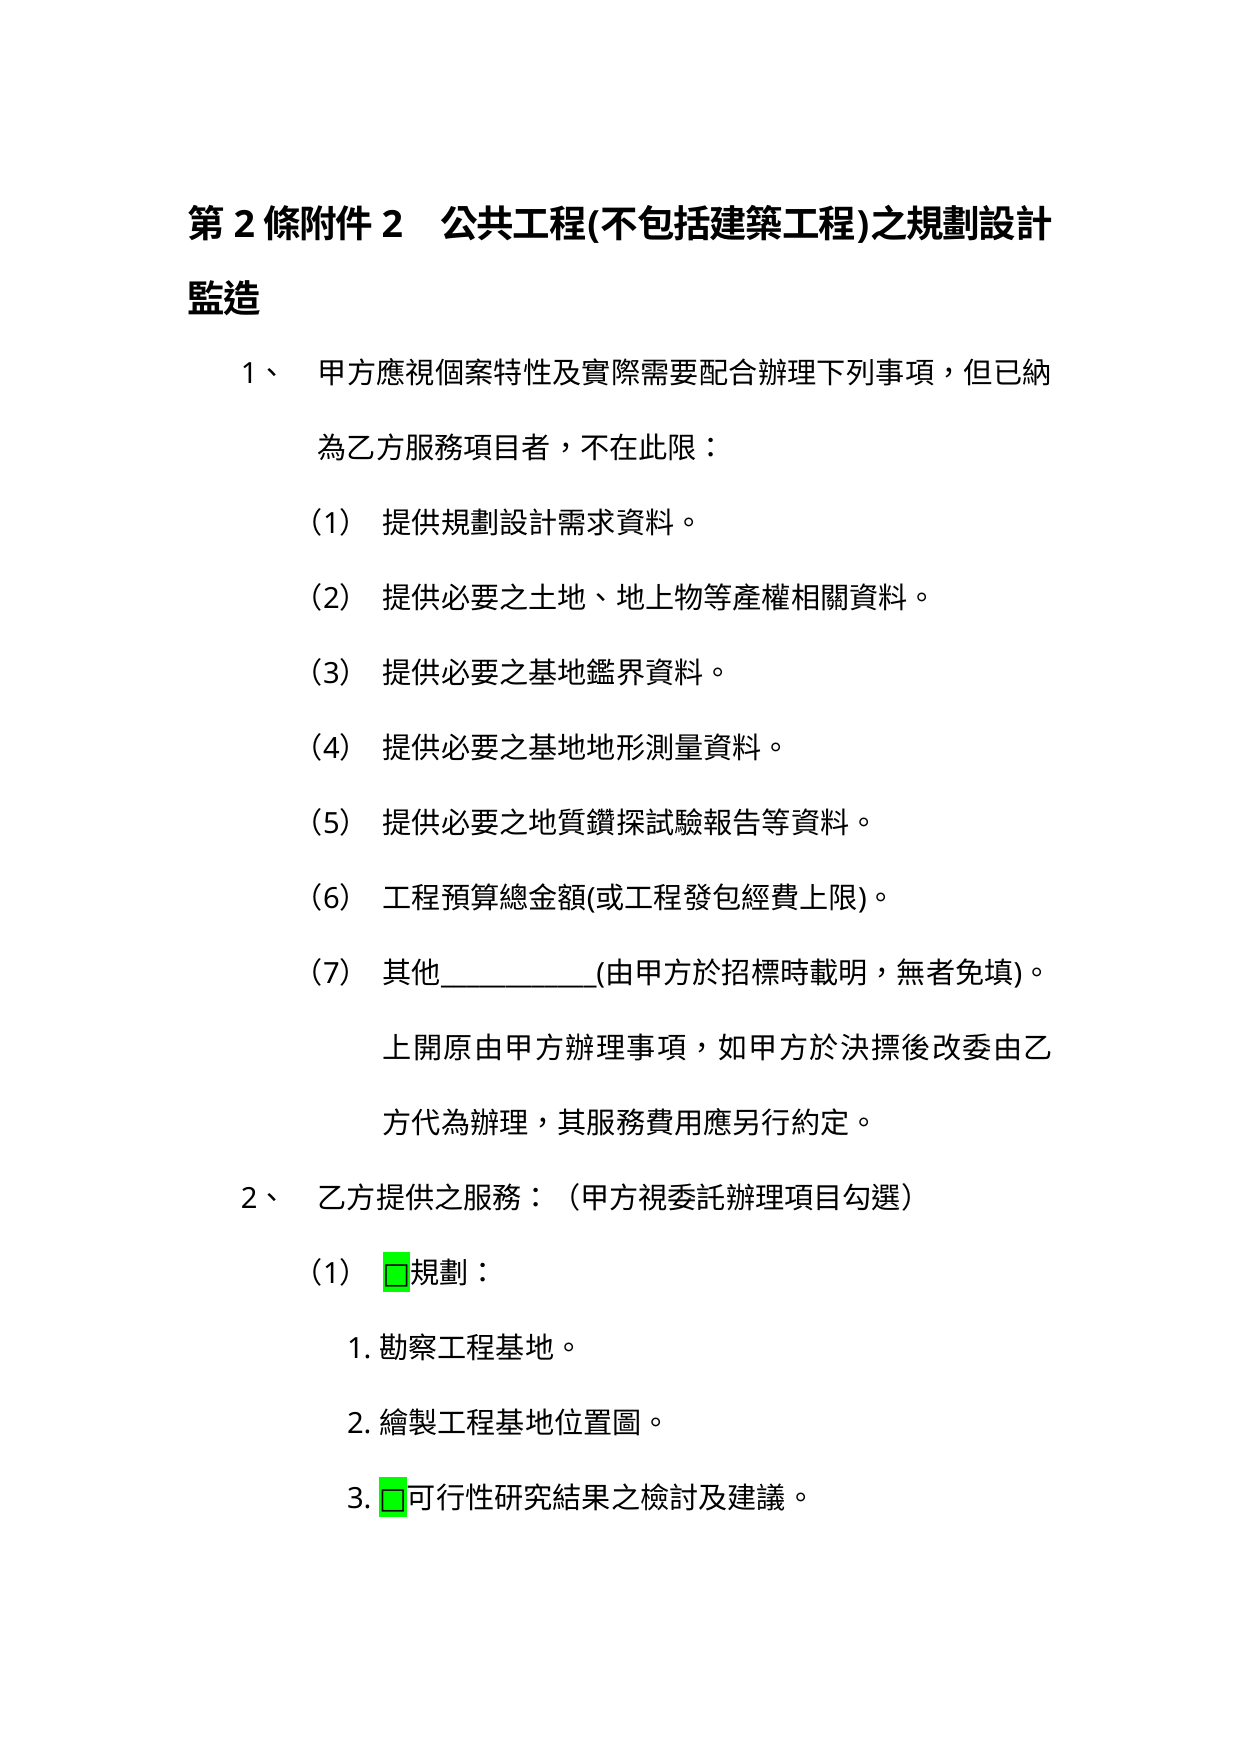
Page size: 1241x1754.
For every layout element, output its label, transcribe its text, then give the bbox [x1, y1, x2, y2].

list 勘察工程基地。 [347, 1308, 1047, 1383]
list 甲方應視個案特性及實際需要配合辦理下列事項，但已納為乙方服務項目者，不在此限： [241, 333, 1053, 483]
list 提供必要之基地地形測量資料。 [294, 708, 1053, 783]
list 其他____________(由甲方於招標時載明，無者免填)。 [294, 933, 1053, 1008]
text 第2條附件2 公共工程(不包括建築工程)之規劃設計監造 [187, 183, 1053, 333]
list □可行性研究結果之檢討及建議。 [347, 1458, 1047, 1533]
list 提供必要之地質鑽探試驗報告等資料。 [294, 783, 1053, 858]
list 乙方提供之服務：（甲方視委託辦理項目勾選） [241, 1158, 1053, 1233]
list □規劃： [294, 1233, 1053, 1308]
list 提供必要之基地鑑界資料。 [294, 633, 1053, 708]
text 上開原由甲方辦理事項，如甲方於決摽後改委由乙方代為辦理，其服務費用應另行約定。 [382, 1008, 1053, 1158]
list 提供規劃設計需求資料。 [294, 483, 1053, 558]
list 繪製工程基地位置圖。 [347, 1383, 1047, 1458]
list 提供必要之土地、地上物等產權相關資料。 [294, 558, 1053, 633]
list 工程預算總金額(或工程發包經費上限)。 [294, 858, 1053, 933]
